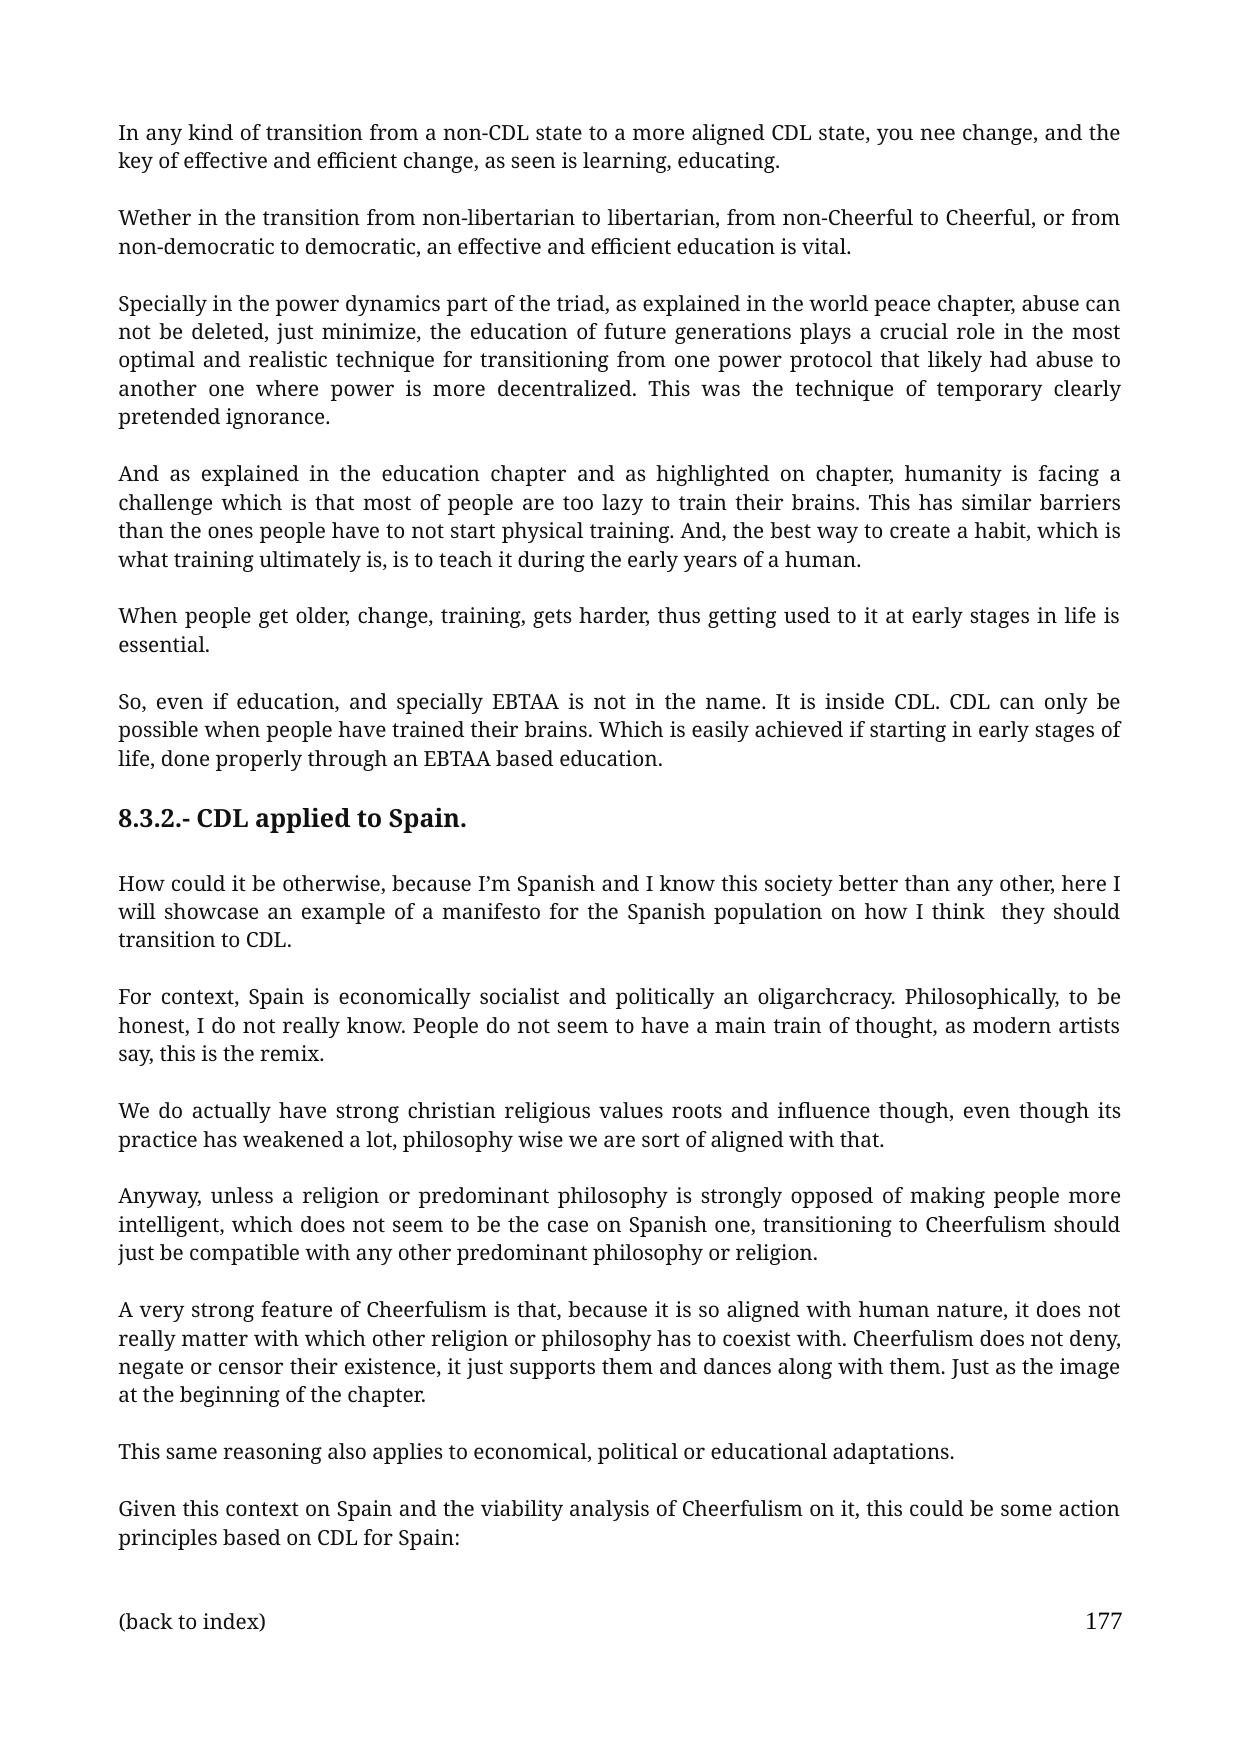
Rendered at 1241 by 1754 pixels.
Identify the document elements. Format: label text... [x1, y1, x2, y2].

text 8.3.2.- CDL applied to Spain. [118, 801, 1122, 835]
text This same reasoning also applies to economical, political or educational adaptations. [118, 1437, 1122, 1466]
text A very strong feature of Cheerfulism is that, because it is so aligned with human nature, it does not really matter with which other religion or philosophy has to coexist with. Cheerfulism does not deny, negate or censor their existence, it just supports them and dances along with them. Just as the image at the beginning of the chapter. [118, 1295, 1122, 1409]
text When people get older, change, training, gets harder, thus getting used to it at early stages in life is essential. [118, 602, 1122, 658]
text Anyway, unless a religion or predominant philosophy is strongly opposed of making people more intelligent, which does not seem to be the case on Spanish one, transitioning to Cheerfulism should just be compatible with any other predominant philosophy or religion. [118, 1182, 1122, 1267]
text For context, Spain is economically socialist and politically an oligarchcracy. Philosophically, to be honest, I do not really know. People do not seem to have a main train of thought, as modern artists say, this is the remix. [118, 982, 1122, 1068]
text In any kind of transition from a non-CDL state to a more aligned CDL state, you nee change, and the key of effective and efficient change, as seen is learning, educating. [118, 118, 1122, 175]
text And as explained in the education chapter and as highlighted on chapter, humanity is facing a challenge which is that most of people are too lazy to train their brains. This has similar barriers than the ones people have to not start physical training. And, the best way to create a habit, which is what training ultimately is, is to teach it during the early years of a human. [118, 459, 1122, 573]
text Wether in the transition from non-libertarian to libertarian, from non-Cheerful to Cheerful, or from non-democratic to democratic, an effective and efficient education is vital. [118, 203, 1122, 260]
text So, even if education, and specially EBTAA is not in the name. It is inside CDL. CDL can only be possible when people have trained their brains. Which is easily achieved if starting in early stages of life, done properly through an EBTAA based education. [118, 687, 1122, 772]
text We do actually have strong christian religious values roots and influence though, even though its practice has weakened a lot, philosophy wise we are sort of aligned with that. [118, 1096, 1122, 1153]
text How could it be otherwise, because I’m Spanish and I know this society better than any other, here I will showcase an example of a manifesto for the Spanish population on how I think they should transition to CDL. [118, 869, 1122, 954]
text Given this context on Spain and the viability analysis of Cheerfulism on it, this could be some action principles based on CDL for Spain: [118, 1494, 1122, 1551]
text Specially in the power dynamics part of the triad, as explained in the world peace chapter, abuse can not be deleted, just minimize, the education of future generations plays a crucial role in the most optimal and realistic technique for transitioning from one power protocol that likely had abuse to another one where power is more decentralized. This was the technique of temporary clearly pretended ignorance. [118, 289, 1122, 431]
